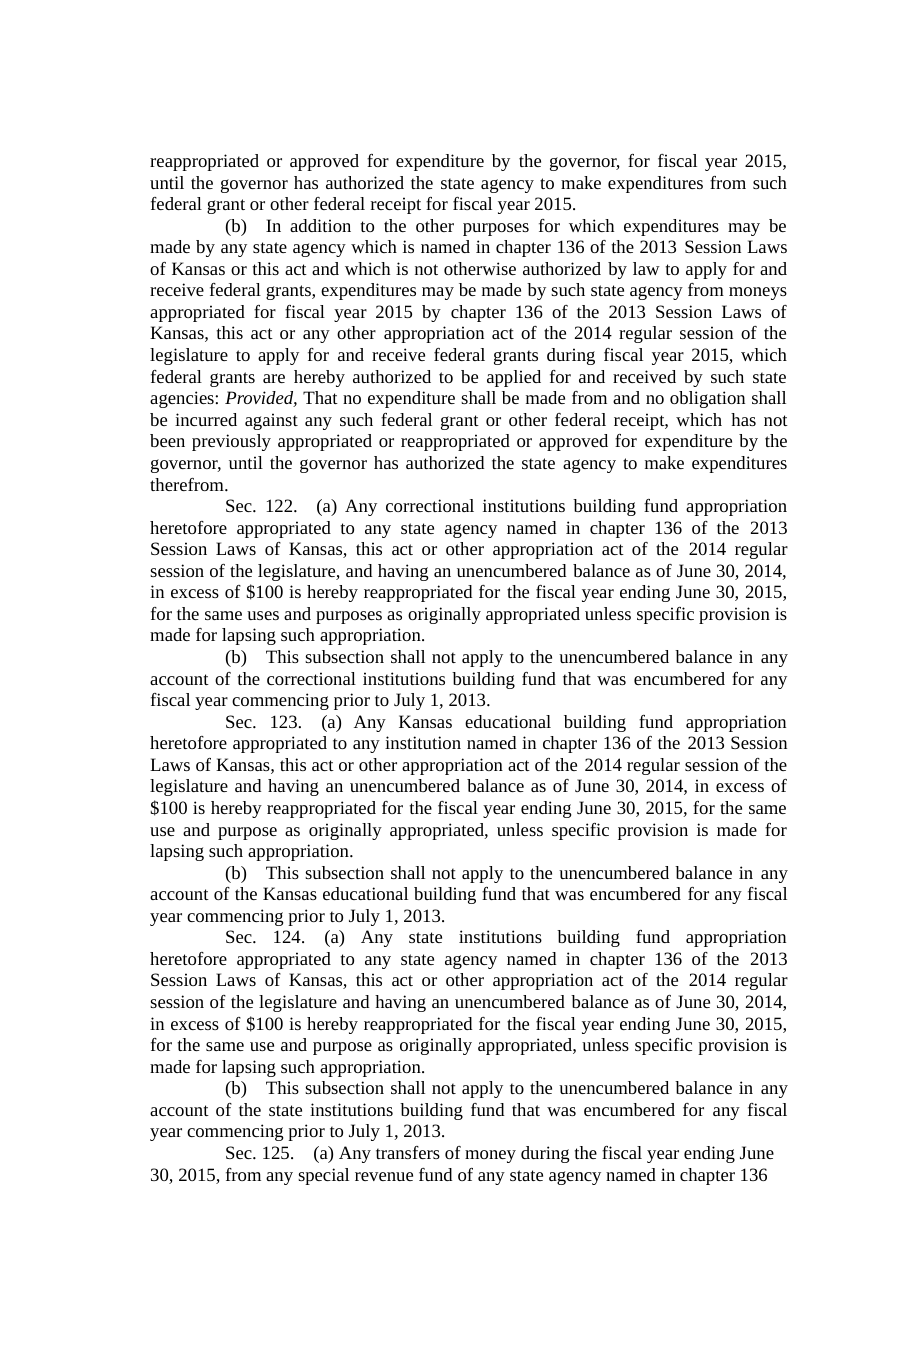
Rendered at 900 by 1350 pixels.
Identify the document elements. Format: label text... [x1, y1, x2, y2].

text Sec. 123. (a) Any Kansas educational building fund appropriation heretofore appropriated to any institution named in chapter 136 of the 2013 Session Laws of Kansas, this act or other appropriation act of the 2014 regular session of the legislature and having an unencumbered balance as of June 30, 2014, in excess of $100 is hereby reappropriated for the fiscal year ending June 30, 2015, for the same use and purpose as originally appropriated, unless specific provision is made for lapsing such appropriation. [150, 711, 787, 862]
text (b) This subsection shall not apply to the unencumbered balance in any account of the state institutions building fund that was encumbered for any fiscal year commencing prior to July 1, 2013. [150, 1077, 787, 1142]
text (b) In addition to the other purposes for which expenditures may be made by any state agency which is named in chapter 136 of the 2013 Session Laws of Kansas or this act and which is not otherwise authorized by law to apply for and receive federal grants, expenditures may be made by such state agency from moneys appropriated for fiscal year 2015 by chapter 136 of the 2013 Session Laws of Kansas, this act or any other appropriation act of the 2014 regular session of the legislature to apply for and receive federal grants during fiscal year 2015, which federal grants are hereby authorized to be applied for and received by such state agencies: Provided, That no expenditure shall be made from and no obligation shall be incurred against any such federal grant or other federal receipt, which has not been previously appropriated or reappropriated or approved for expenditure by the governor, until the governor has authorized the state agency to make expenditures therefrom. [150, 215, 787, 495]
text (b) This subsection shall not apply to the unencumbered balance in any account of the correctional institutions building fund that was encumbered for any fiscal year commencing prior to July 1, 2013. [150, 646, 787, 711]
text (b) This subsection shall not apply to the unencumbered balance in any account of the Kansas educational building fund that was encumbered for any fiscal year commencing prior to July 1, 2013. [150, 862, 787, 926]
text Sec. 124. (a) Any state institutions building fund appropriation heretofore appropriated to any state agency named in chapter 136 of the 2013 Session Laws of Kansas, this act or other appropriation act of the 2014 regular session of the legislature and having an unencumbered balance as of June 30, 2014, in excess of $100 is hereby reappropriated for the fiscal year ending June 30, 2015, for the same use and purpose as originally appropriated, unless specific provision is made for lapsing such appropriation. [150, 926, 787, 1077]
text Sec. 122. (a) Any correctional institutions building fund appropriation heretofore appropriated to any state agency named in chapter 136 of the 2013 Session Laws of Kansas, this act or other appropriation act of the 2014 regular session of the legislature, and having an unencumbered balance as of June 30, 2014, in excess of $100 is hereby reappropriated for the fiscal year ending June 30, 2015, for the same uses and purposes as originally appropriated unless specific provision is made for lapsing such appropriation. [150, 495, 787, 646]
text Sec. 125. (a) Any transfers of money during the fiscal year ending June 30, 2015, from any special revenue fund of any state agency named in chapter 136 [150, 1142, 787, 1185]
text reappropriated or approved for expenditure by the governor, for fiscal year 2015, until the governor has authorized the state agency to make expenditures from such federal grant or other federal receipt for fiscal year 2015. [150, 150, 787, 215]
